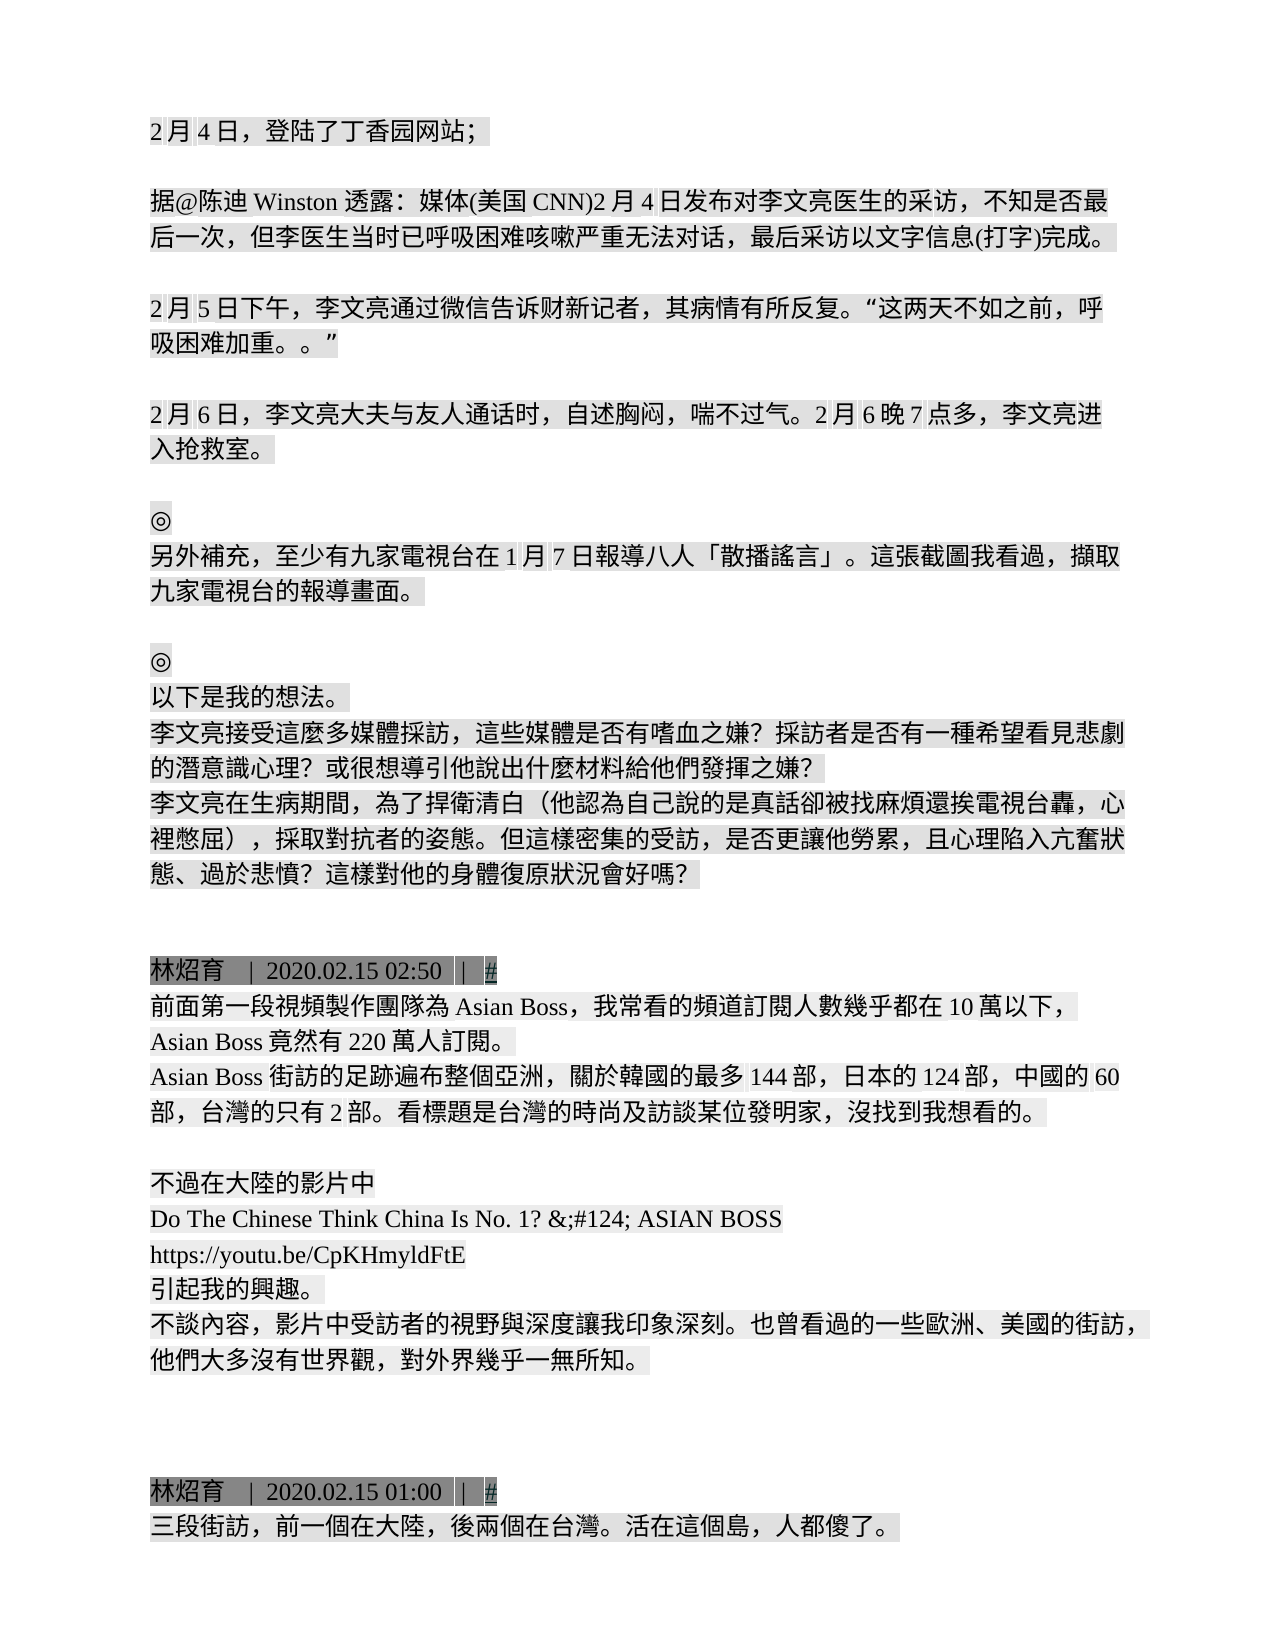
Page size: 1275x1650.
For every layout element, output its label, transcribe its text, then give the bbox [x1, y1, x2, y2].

text 林炤育 | 2020.02.15 01:00 | # [150, 1471, 1125, 1506]
text 前面第一段視頻製作團隊為Asian Boss，我常看的頻道訂閱人數幾乎都在10萬以下，Asian Boss竟然有220萬人訂閱。 Asian Boss 街訪的足跡遍布整個亞洲，關於韓國的最多144部，日本的124部，中國的60部，台灣的只有2部。看標題是台灣的時尚及訪談某位發明家，沒找到我想看的。 不過在大陸的影片中 Do The Chinese Think China Is No. 1? &;#124; ASIAN BOSS https://youtu.be/CpKHmyldFtE 引起我的興趣。 不談內容，影片中受訪者的視野與深度讓我印象深刻。也曾看過的一些歐洲、美國的街訪，他們大多沒有世界觀，對外界幾乎一無所知。 [150, 985, 1125, 1446]
text 林炤育 | 2020.02.15 02:50 | # [150, 950, 1125, 985]
text 三段街訪，前一個在大陸，後兩個在台灣。活在這個島，人都傻了。 [150, 1506, 1125, 1542]
text 2月4日，登陆了丁香园网站； 据@陈迪Winston 透露：媒体(美国CNN)2月4日发布对李文亮医生的采访，不知是否最后一次，但李医生当时已呼吸困难咳嗽严重无法对话，最后采访以文字信息(打字)完成。 2月5日下午，李文亮通过微信告诉财新记者，其病情有所反复。“这两天不如之前，呼吸困难加重。。” 2月6日，李文亮大夫与友人通话时，自述胸闷，喘不过气。2月6晚7点多，李文亮进入抢救室。 ◎ 另外補充，至少有九家電視台在1月7日報導八人「散播謠言」。這張截圖我看過，擷取九家電視台的報導畫面。 ◎ 以下是我的想法。 李文亮接受這麼多媒體採訪，這些媒體是否有嗜血之嫌？採訪者是否有一種希望看見悲劇的潛意識心理？或很想導引他說出什麼材料給他們發揮之嫌？ 李文亮在生病期間，為了捍衛清白（他認為自己說的是真話卻被找麻煩還挨電視台轟，心裡憋屈），採取對抗者的姿態。但這樣密集的受訪，是否更讓他勞累，且心理陷入亢奮狀態、過於悲憤？這樣對他的身體復原狀況會好嗎？ [150, 75, 1125, 925]
